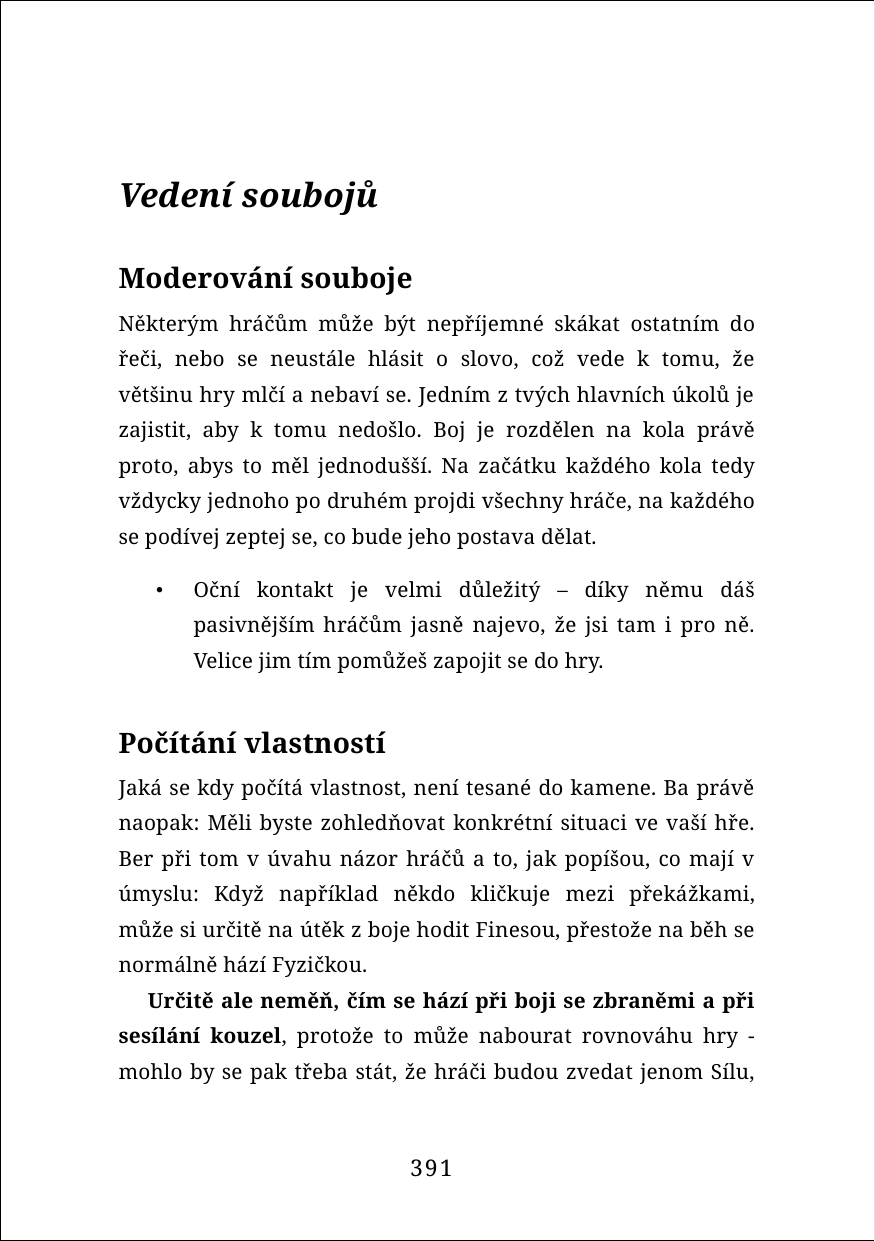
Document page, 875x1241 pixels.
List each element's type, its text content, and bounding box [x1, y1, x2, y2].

subtitle Vedení soubojů [118, 172, 756, 217]
subtitle Počítání vlastností [118, 723, 756, 761]
list Oční kontakt je velmi důležitý – díky němu dáš pasivnějším hráčům jasně najevo, že jsi tam i pro ně. Velice jim tím pomůžeš zapojit se do hry. [156, 575, 756, 674]
text Některým hráčům může být nepříjemné skákat ostatním do řeči, nebo se neustále hlásit o slovo, což vede k tomu, že většinu hry mlčí a nebaví se. Jedním z tvých hlavních úkolů je zajistit, aby k tomu nedošlo. Boj je rozdělen na kola právě proto, abys to měl jednodušší. Na začátku každého kola tedy vždycky jednoho po druhém projdi všechny hráče, na každého se podívej zeptej se, co bude jeho postava dělat. [118, 309, 756, 550]
text Jaká se kdy počítá vlastnost, není tesané do kamene. Ba právě naopak: Měli byste zohledňovat konkrétní situaci ve vaší hře. Ber při tom v úvahu názor hráčů a to, jak popíšou, co mají v úmyslu: Když například někdo kličkuje mezi překážkami, může si určitě na útěk z boje hodit Finesou, přestože na běh se normálně hází Fyzičkou. Určitě ale neměň, čím se hází při boji se zbraněmi a při sesílání kouzel, protože to může nabourat rovnováhu hry - mohlo by se pak třeba stát, že hráči budou zvedat jenom Sílu, [118, 773, 756, 1086]
subtitle Moderování souboje [118, 258, 756, 297]
